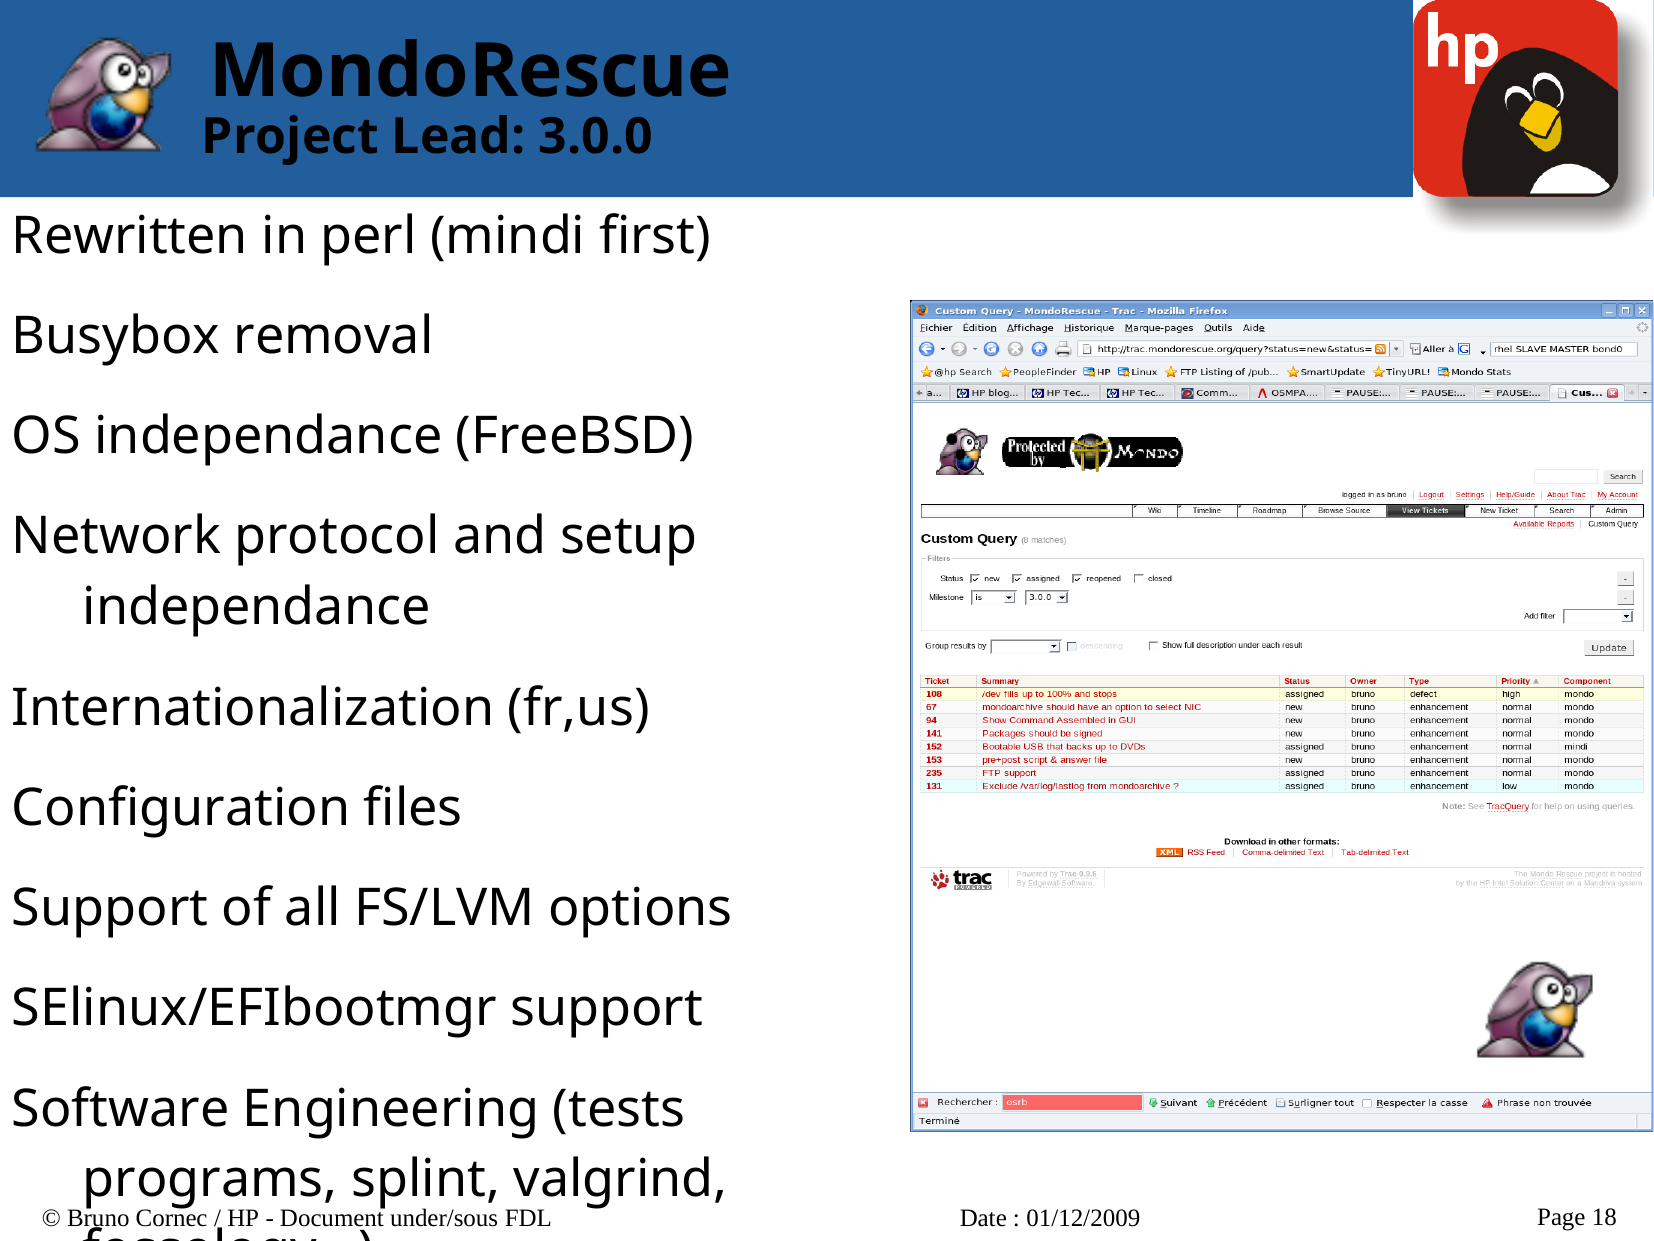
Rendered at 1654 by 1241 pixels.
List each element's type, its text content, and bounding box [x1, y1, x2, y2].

picture [1413, 0, 1654, 235]
picture [0, 0, 211, 197]
title Project Lead: 3.0.0 [201, 32, 1191, 241]
picture [910, 300, 1654, 1132]
list Rewritten in perl (mindi first) Busybox removal OS independance (FreeBSD) Network protocol and setup independance Internationalization (fr,us) Configuration files Support of all FS/LVM options SElinux/EFIbootmgr support Software Engineering (tests programs, splint, valgrind, fossology...) [0, 197, 902, 1160]
